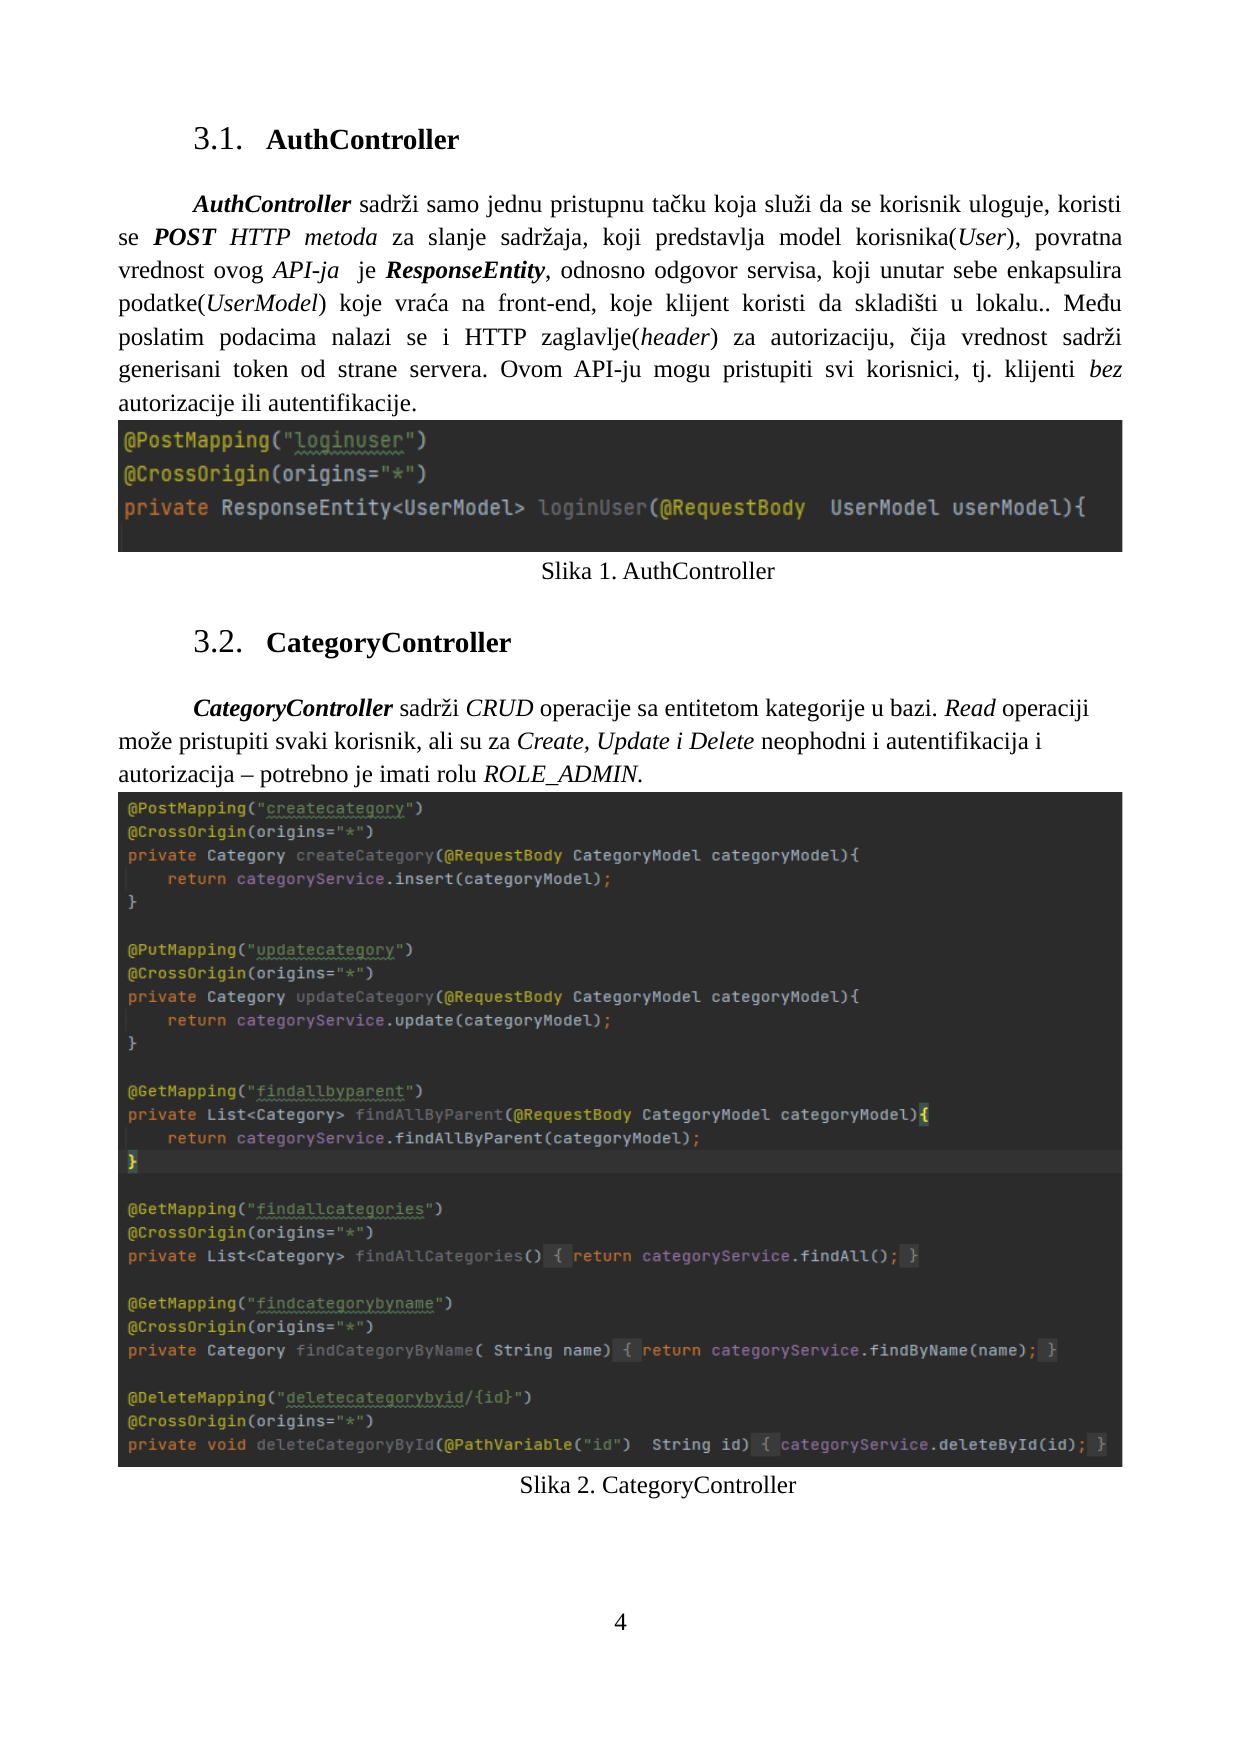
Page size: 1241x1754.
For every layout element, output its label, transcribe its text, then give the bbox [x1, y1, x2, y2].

subtitle Slika 2. CategoryController [118, 1467, 1122, 1499]
picture [118, 792, 1123, 1467]
subtitle AuthController [118, 118, 1122, 156]
subtitle CategoryController sadrži CRUD operacije sa entitetom kategorije u bazi. Read operaciji može pristupiti svaki korisnik, ali su za Create, Update i Delete neophodni i autentifikacija i autorizacija – potrebno je imati rolu ROLE_ADMIN. [118, 693, 1122, 788]
picture [118, 420, 1123, 552]
subtitle AuthController sadrži samo jednu pristupnu tačku koja služi da se korisnik uloguje, koristi se POST HTTP metoda za slanje sadržaja, koji predstavlja model korisnika(User), povratna vrednost ovog API-ja je ResponseEntity, odnosno odgovor servisa, koji unutar sebe enkapsulira podatke(UserModel) koje vraća na front-end, koje klijent koristi da skladišti u lokalu.. Među poslatim podacima nalazi se i HTTP zaglavlje(header) za autorizaciju, čija vrednost sadrži generisani token od strane servera. Ovom API-ju mogu pristupiti svi korisnici, tj. klijenti bez autorizacije ili autentifikacije. [118, 189, 1122, 416]
subtitle Slika 1. AuthController [118, 552, 1122, 584]
subtitle CategoryController [118, 622, 1122, 660]
